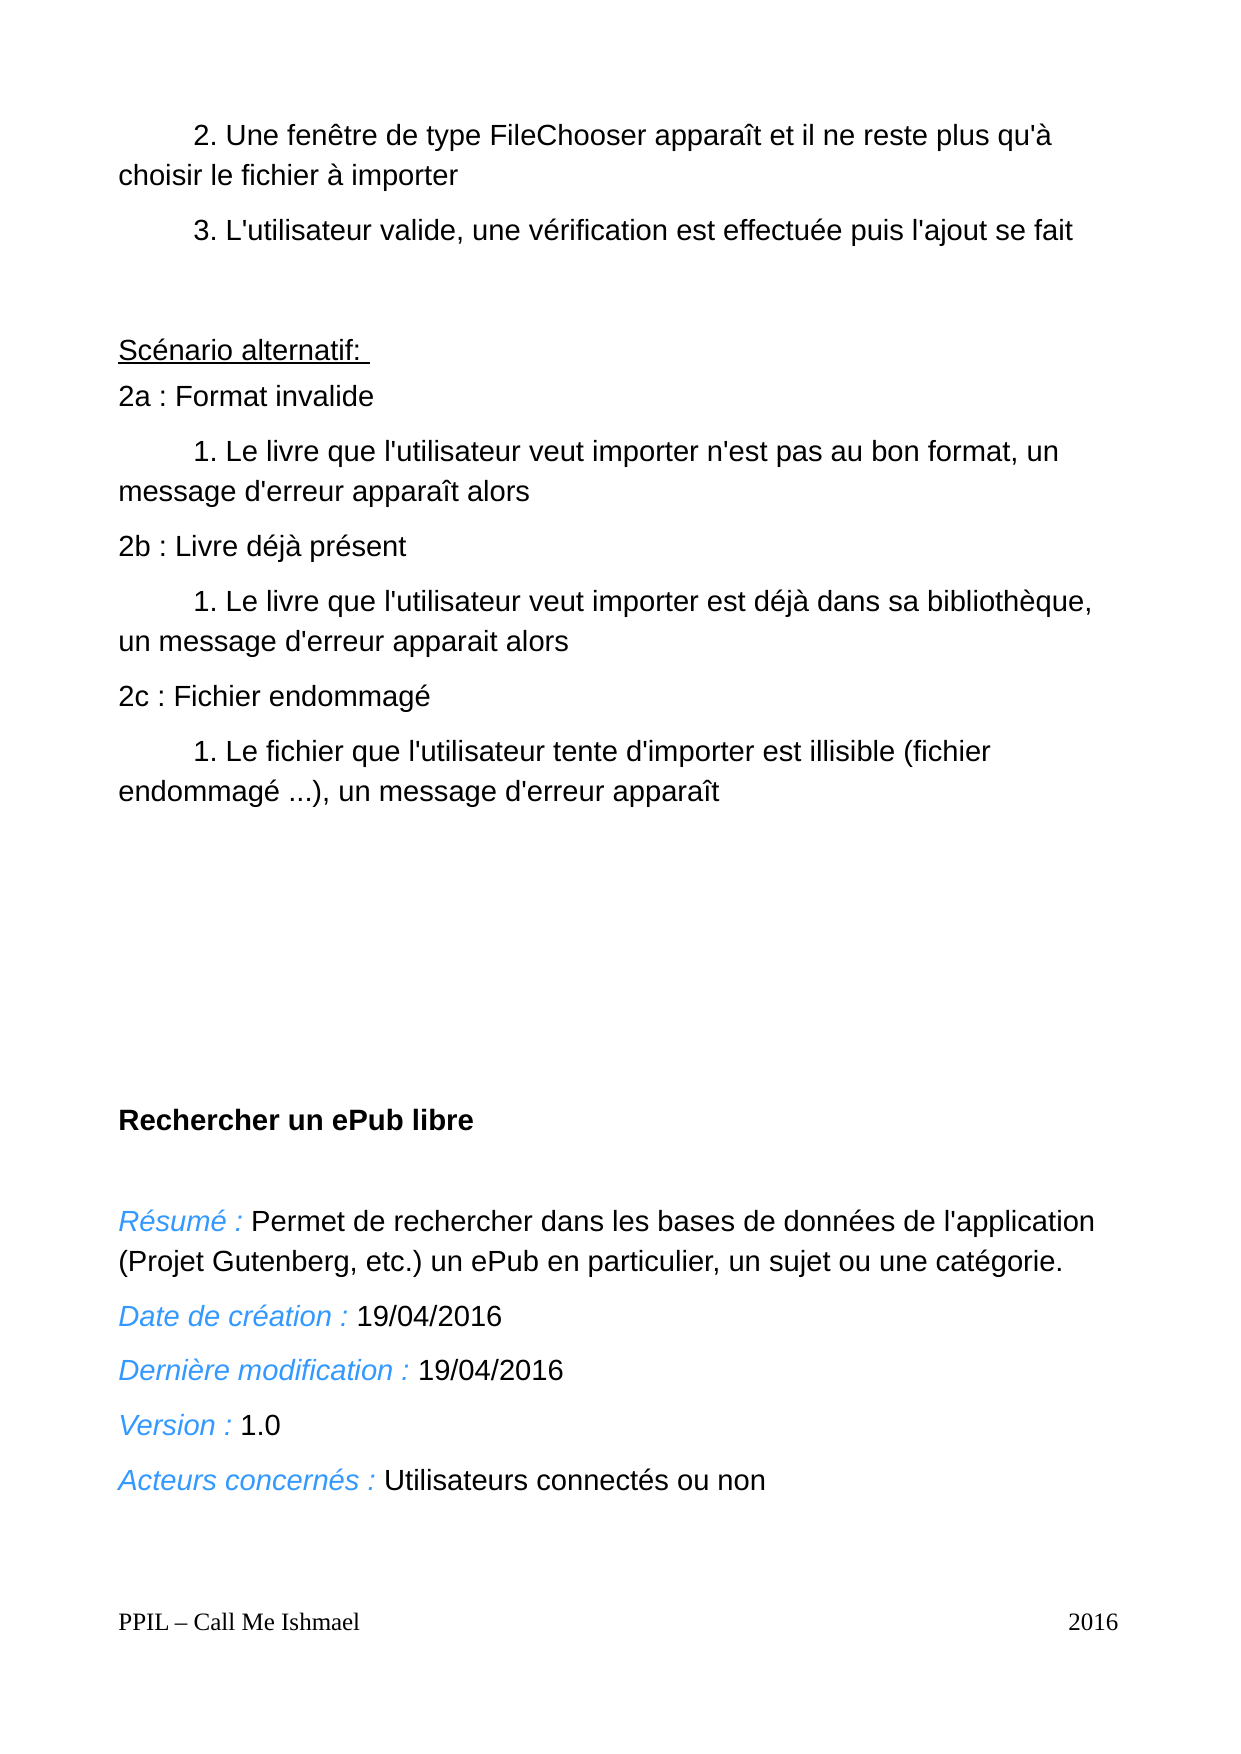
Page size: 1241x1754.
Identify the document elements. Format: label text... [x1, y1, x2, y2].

text 2c : Fichier endommagé [118, 679, 1122, 712]
text 1. Le fichier que l'utilisateur tente d'importer est illisible (fichier endommagé ...), un message d'erreur apparaît [118, 733, 1122, 807]
subtitle Scénario alternatif: [118, 333, 1122, 367]
text Acteurs concernés : Utilisateurs connectés ou non [118, 1463, 1122, 1496]
text 2b : Livre déjà présent [118, 529, 1122, 562]
subtitle Rechercher un ePub libre [118, 1102, 1122, 1136]
text 1. Le livre que l'utilisateur veut importer n'est pas au bon format, un message d'erreur apparaît alors [118, 434, 1122, 508]
text Version : 1.0 [118, 1408, 1122, 1442]
text Date de création : 19/04/2016 [118, 1298, 1122, 1332]
text 1. Le livre que l'utilisateur veut importer est déjà dans sa bibliothèque, un message d'erreur apparait alors [118, 584, 1122, 657]
text Dernière modification : 19/04/2016 [118, 1353, 1122, 1387]
text 2a : Format invalide [118, 379, 1122, 413]
text 2. Une fenêtre de type FileChooser apparaît et il ne reste plus qu'à choisir le fichier à importer [118, 118, 1122, 192]
text 3. L'utilisateur valide, une vérification est effectuée puis l'ajout se fait [118, 213, 1122, 247]
text Résumé : Permet de rechercher dans les bases de données de l'application (Projet Gutenberg, etc.) un ePub en particulier, un sujet ou une catégorie. [118, 1203, 1122, 1277]
